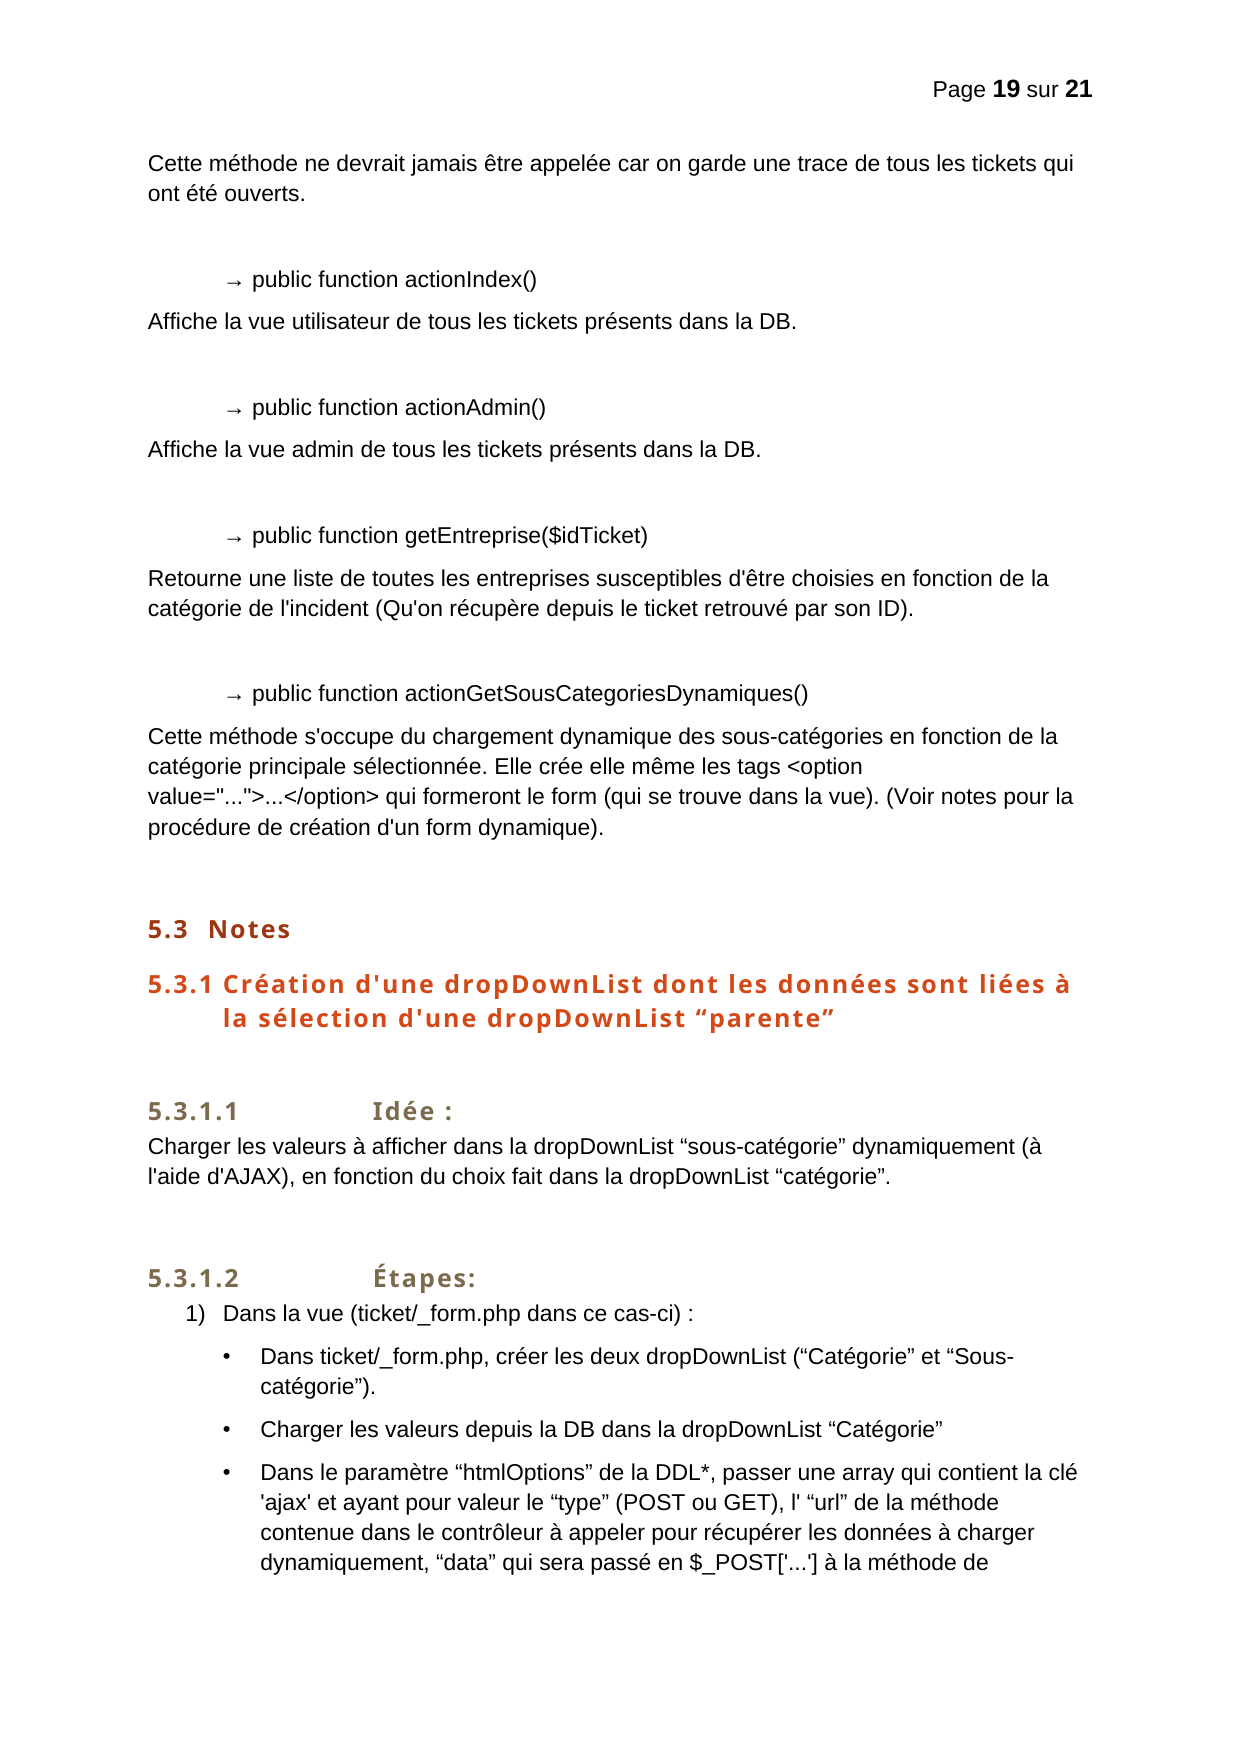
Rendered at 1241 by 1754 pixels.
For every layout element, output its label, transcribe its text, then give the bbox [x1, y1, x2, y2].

text Affiche la vue admin de tous les tickets présents dans la DB. [148, 436, 1092, 463]
text → public function actionGetSousCategoriesDynamiques() [148, 680, 1092, 707]
text Cette méthode ne devrait jamais être appelée car on garde une trace de tous les tickets qui ont été ouverts. [148, 150, 1092, 207]
text → public function actionIndex() [148, 266, 1092, 292]
text Cette méthode s'occupe du chargement dynamique des sous-catégories en fonction de la catégorie principale sélectionnée. Elle crée elle même les tags <option value="...">...</option> qui formeront le form (qui se trouve dans la vue). (Voir notes pour la procédure de création d'un form dynamique). [148, 723, 1092, 840]
text Retourne une liste de toutes les entreprises susceptibles d'être choisies en fonction de la catégorie de l'incident (Qu'on récupère depuis le ticket retrouvé par son ID). [148, 564, 1092, 621]
subtitle Idée : [148, 1094, 1092, 1128]
text Affiche la vue utilisateur de tous les tickets présents dans la DB. [148, 308, 1092, 335]
text Charger les valeurs à afficher dans la dropDownList “sous-catégorie” dynamiquement (à l'aide d'AJAX), en fonction du choix fait dans la dropDownList “catégorie”. [148, 1133, 1092, 1189]
text → public function actionAdmin() [148, 394, 1092, 420]
list Charger les valeurs depuis la DB dans la dropDownList “Catégorie” [223, 1416, 1092, 1442]
text → public function getEntreprise($idTicket) [148, 522, 1092, 548]
subtitle Création d'une dropDownList dont les données sont liées à la sélection d'une dropDownList “parente” [148, 966, 1092, 1034]
list Dans la vue (ticket/_form.php dans ce cas-ci) : [185, 1300, 1092, 1327]
list Dans ticket/_form.php, créer les deux dropDownList (“Catégorie” et “Sous-catégorie”). [223, 1343, 1092, 1399]
subtitle Notes [148, 911, 1092, 946]
subtitle Étapes: [148, 1261, 1092, 1295]
list Dans le paramètre “htmlOptions” de la DDL*, passer une array qui contient la clé 'ajax' et ayant pour valeur le “type” (POST ou GET), l' “url” de la méthode contenue dans le contrôleur à appeler pour récupérer les données à charger dynamiquement, “data” qui sera passé en $_POST['...'] à la méthode de [223, 1459, 1092, 1576]
